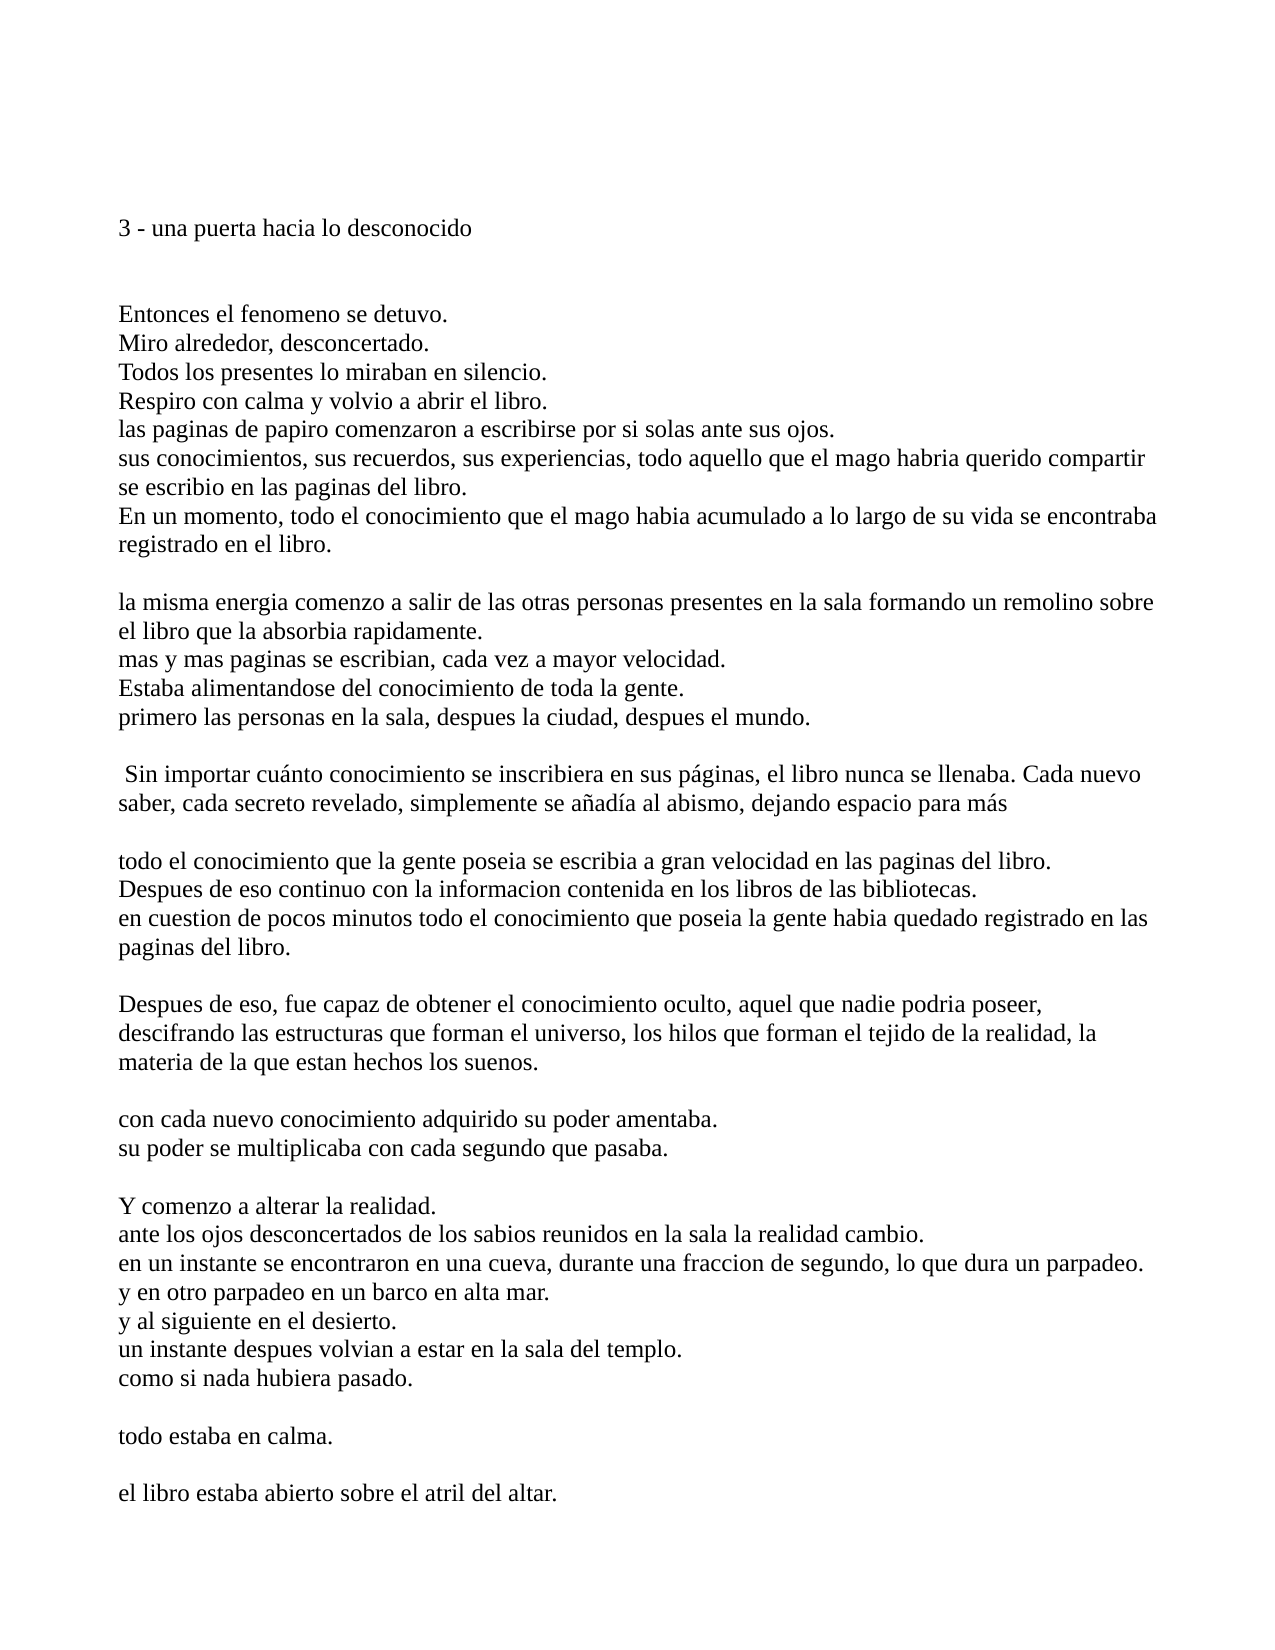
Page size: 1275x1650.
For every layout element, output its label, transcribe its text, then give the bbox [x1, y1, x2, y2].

text todo estaba en calma. [118, 1421, 1157, 1449]
text y al siguiente en el desierto. [118, 1306, 1157, 1334]
text como si nada hubiera pasado. [118, 1363, 1157, 1392]
text sus conocimientos, sus recuerdos, sus experiencias, todo aquello que el mago habria querido compartir se escribio en las paginas del libro. [118, 443, 1157, 501]
text mas y mas paginas se escribian, cada vez a mayor velocidad. [118, 644, 1157, 673]
text En un momento, todo el conocimiento que el mago habia acumulado a lo largo de su vida se encontraba registrado en el libro. [118, 501, 1157, 558]
text Respiro con calma y volvio a abrir el libro. [118, 386, 1157, 414]
text en un instante se encontraron en una cueva, durante una fraccion de segundo, lo que dura un parpadeo. [118, 1248, 1157, 1277]
text la misma energia comenzo a salir de las otras personas presentes en la sala formando un remolino sobre el libro que la absorbia rapidamente. [118, 587, 1157, 644]
text un instante despues volvian a estar en la sala del templo. [118, 1334, 1157, 1363]
text las paginas de papiro comenzaron a escribirse por si solas ante sus ojos. [118, 414, 1157, 443]
text con cada nuevo conocimiento adquirido su poder amentaba. [118, 1104, 1157, 1133]
text ante los ojos desconcertados de los sabios reunidos en la sala la realidad cambio. [118, 1219, 1157, 1248]
text Entonces el fenomeno se detuvo. [118, 299, 1157, 328]
text y en otro parpadeo en un barco en alta mar. [118, 1277, 1157, 1306]
text primero las personas en la sala, despues la ciudad, despues el mundo. [118, 702, 1157, 731]
text Estaba alimentandose del conocimiento de toda la gente. [118, 673, 1157, 702]
text el libro estaba abierto sobre el atril del altar. [118, 1478, 1157, 1507]
text Despues de eso continuo con la informacion contenida en los libros de las bibliotecas. [118, 874, 1157, 903]
text Y comenzo a alterar la realidad. [118, 1191, 1157, 1219]
text Sin importar cuánto conocimiento se inscribiera en sus páginas, el libro nunca se llenaba. Cada nuevo saber, cada secreto revelado, simplemente se añadía al abismo, dejando espacio para más [118, 759, 1157, 817]
text Todos los presentes lo miraban en silencio. [118, 357, 1157, 386]
text Despues de eso, fue capaz de obtener el conocimiento oculto, aquel que nadie podria poseer, descifrando las estructuras que forman el universo, los hilos que forman el tejido de la realidad, la materia de la que estan hechos los suenos. [118, 989, 1157, 1076]
text en cuestion de pocos minutos todo el conocimiento que poseia la gente habia quedado registrado en las paginas del libro. [118, 903, 1157, 961]
text 3 - una puerta hacia lo desconocido [118, 213, 1157, 242]
text su poder se multiplicaba con cada segundo que pasaba. [118, 1133, 1157, 1162]
text Miro alrededor, desconcertado. [118, 328, 1157, 357]
text todo el conocimiento que la gente poseia se escribia a gran velocidad en las paginas del libro. [118, 846, 1157, 874]
